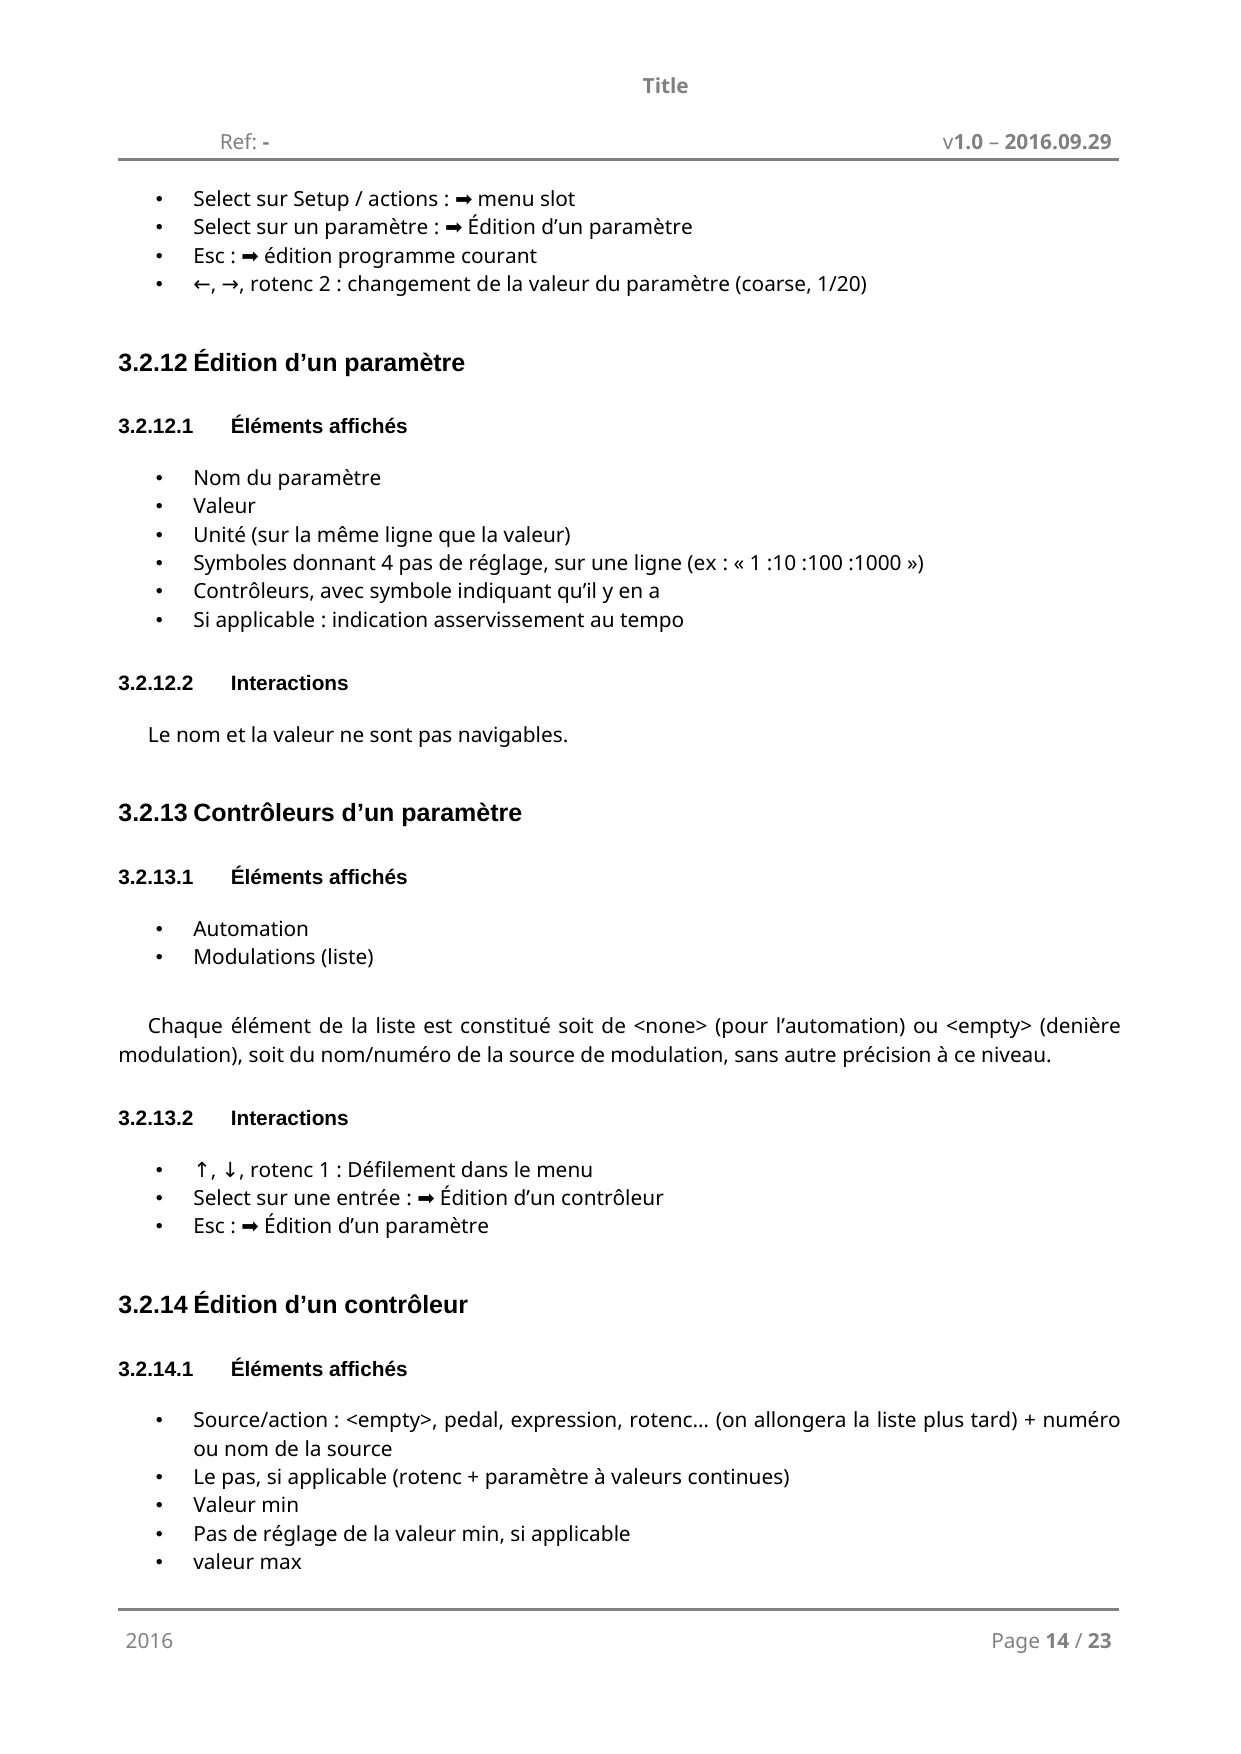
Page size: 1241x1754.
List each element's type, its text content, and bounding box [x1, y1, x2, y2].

text Chaque élément de la liste est constitué soit de <none> (pour l’automation) ou <empty> (denière modulation), soit du nom/numéro de la source de modulation, sans autre précision à ce niveau. [118, 1011, 1122, 1068]
list Select sur un paramètre : ➡ Édition d’un paramètre [156, 212, 1122, 241]
list Symboles donnant 4 pas de réglage, sur une ligne (ex : « 1 :10 :100 :1000 ») [156, 548, 1122, 577]
list Nom du paramètre [156, 463, 1122, 491]
subtitle Contrôleurs d’un paramètre [118, 798, 1122, 827]
subtitle Édition d’un contrôleur [118, 1290, 1122, 1319]
list Unité (sur la même ligne que la valeur) [156, 520, 1122, 548]
list Select sur Setup / actions : ➡ menu slot [156, 184, 1122, 212]
list Select sur une entrée : ➡ Édition d’un contrôleur [156, 1183, 1122, 1212]
subtitle Éléments affichés [118, 414, 1122, 438]
subtitle Éléments affichés [118, 1356, 1122, 1380]
list Si applicable : indication asservissement au tempo [156, 605, 1122, 633]
list valeur max [156, 1547, 1122, 1576]
list ←, →, rotenc 2 : changement de la valeur du paramètre (coarse, 1/20) [156, 269, 1122, 298]
list Source/action : <empty>, pedal, expression, rotenc… (on allongera la liste plus tard) + numéro ou nom de la source [156, 1405, 1122, 1462]
list Esc : ➡ Édition d’un paramètre [156, 1212, 1122, 1240]
list Modulations (liste) [156, 942, 1122, 971]
subtitle Interactions [118, 1106, 1122, 1130]
list Valeur [156, 491, 1122, 520]
list Pas de réglage de la valeur min, si applicable [156, 1519, 1122, 1547]
list ↑, ↓, rotenc 1 : Défilement dans le menu [156, 1155, 1122, 1183]
subtitle Édition d’un paramètre [118, 348, 1122, 376]
list Contrôleurs, avec symbole indiquant qu’il y en a [156, 577, 1122, 605]
text Le nom et la valeur ne sont pas navigables. [118, 720, 1122, 748]
list Automation [156, 914, 1122, 942]
list Le pas, si applicable (rotenc + paramètre à valeurs continues) [156, 1462, 1122, 1491]
subtitle Éléments affichés [118, 865, 1122, 889]
subtitle Interactions [118, 671, 1122, 695]
list Esc : ➡ édition programme courant [156, 241, 1122, 269]
list Valeur min [156, 1491, 1122, 1519]
